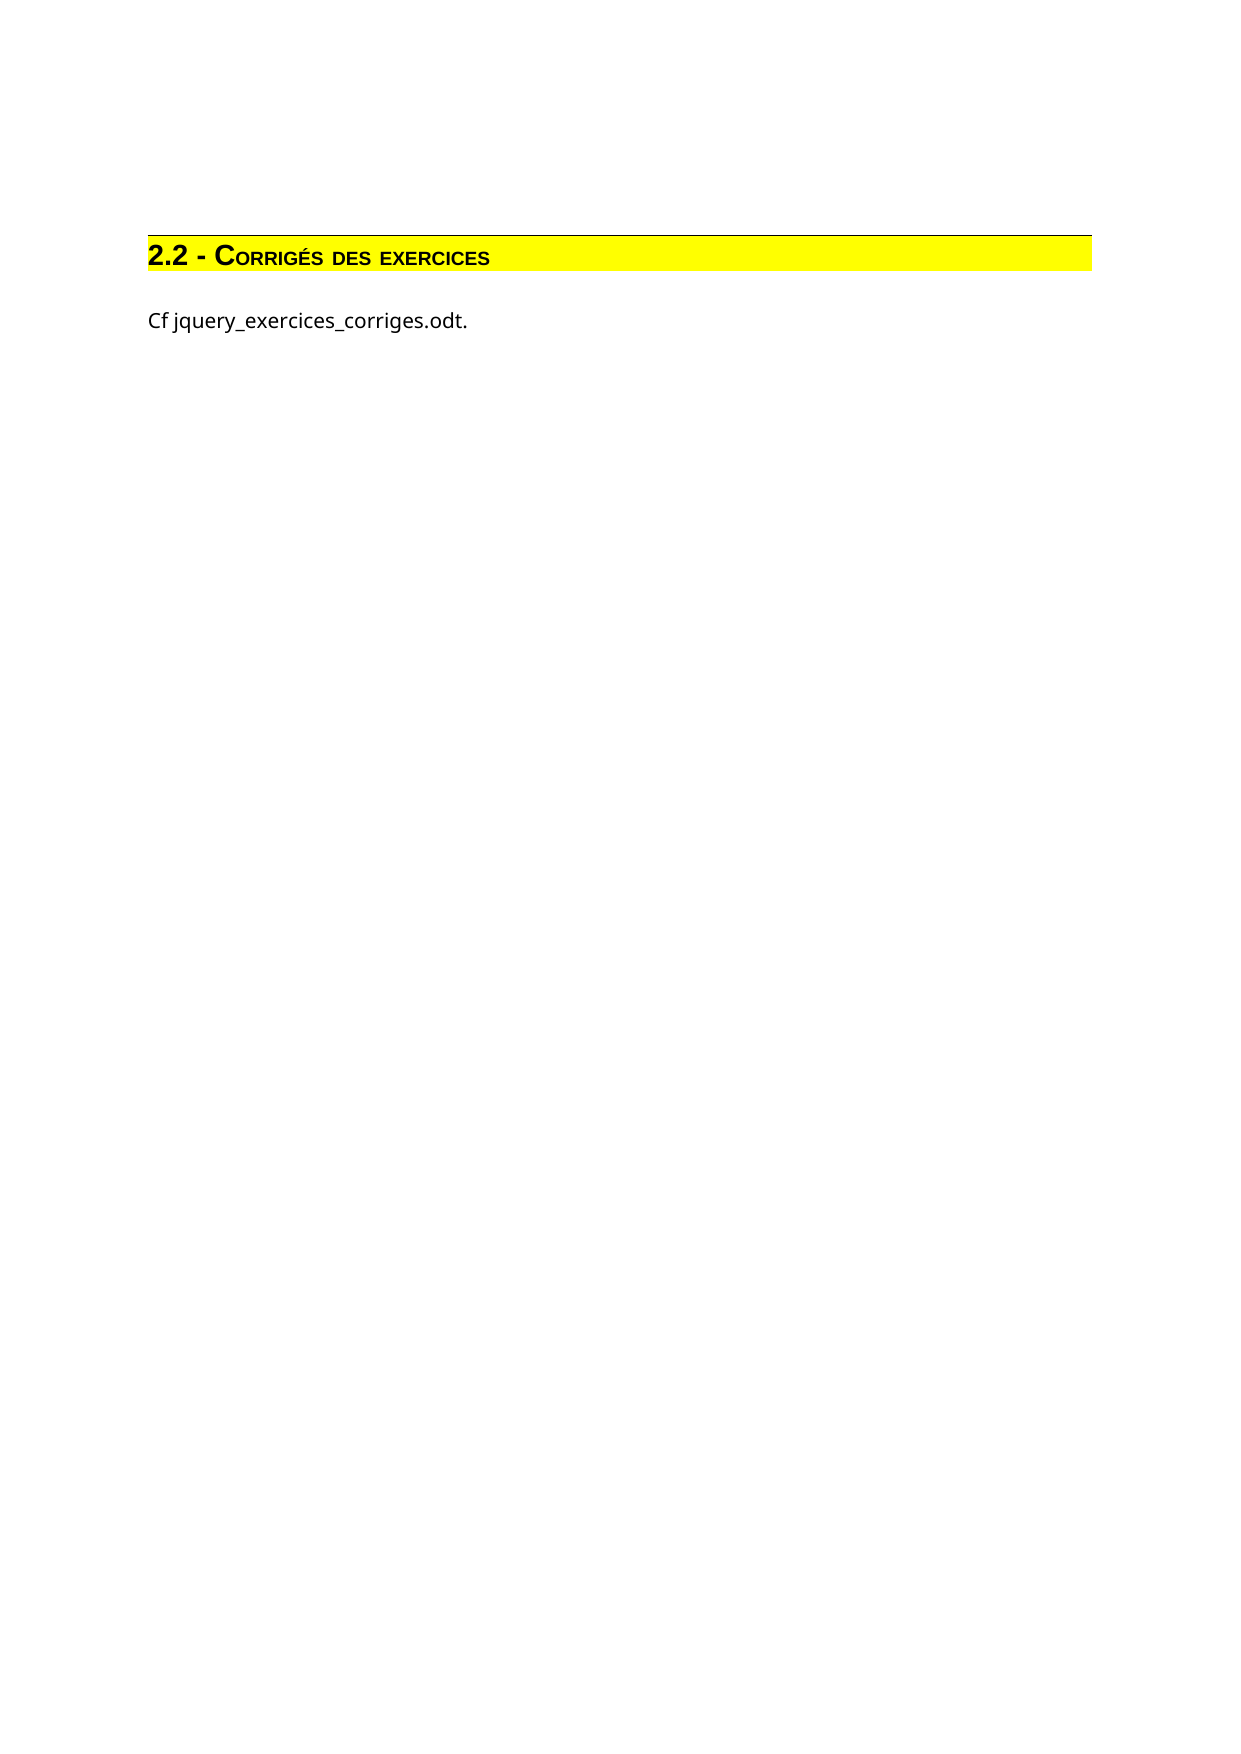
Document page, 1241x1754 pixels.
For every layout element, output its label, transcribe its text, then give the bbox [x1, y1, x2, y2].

subtitle - Corrigés des exercices [148, 236, 1092, 271]
text Cf jquery_exercices_corriges.odt. [148, 306, 1092, 334]
